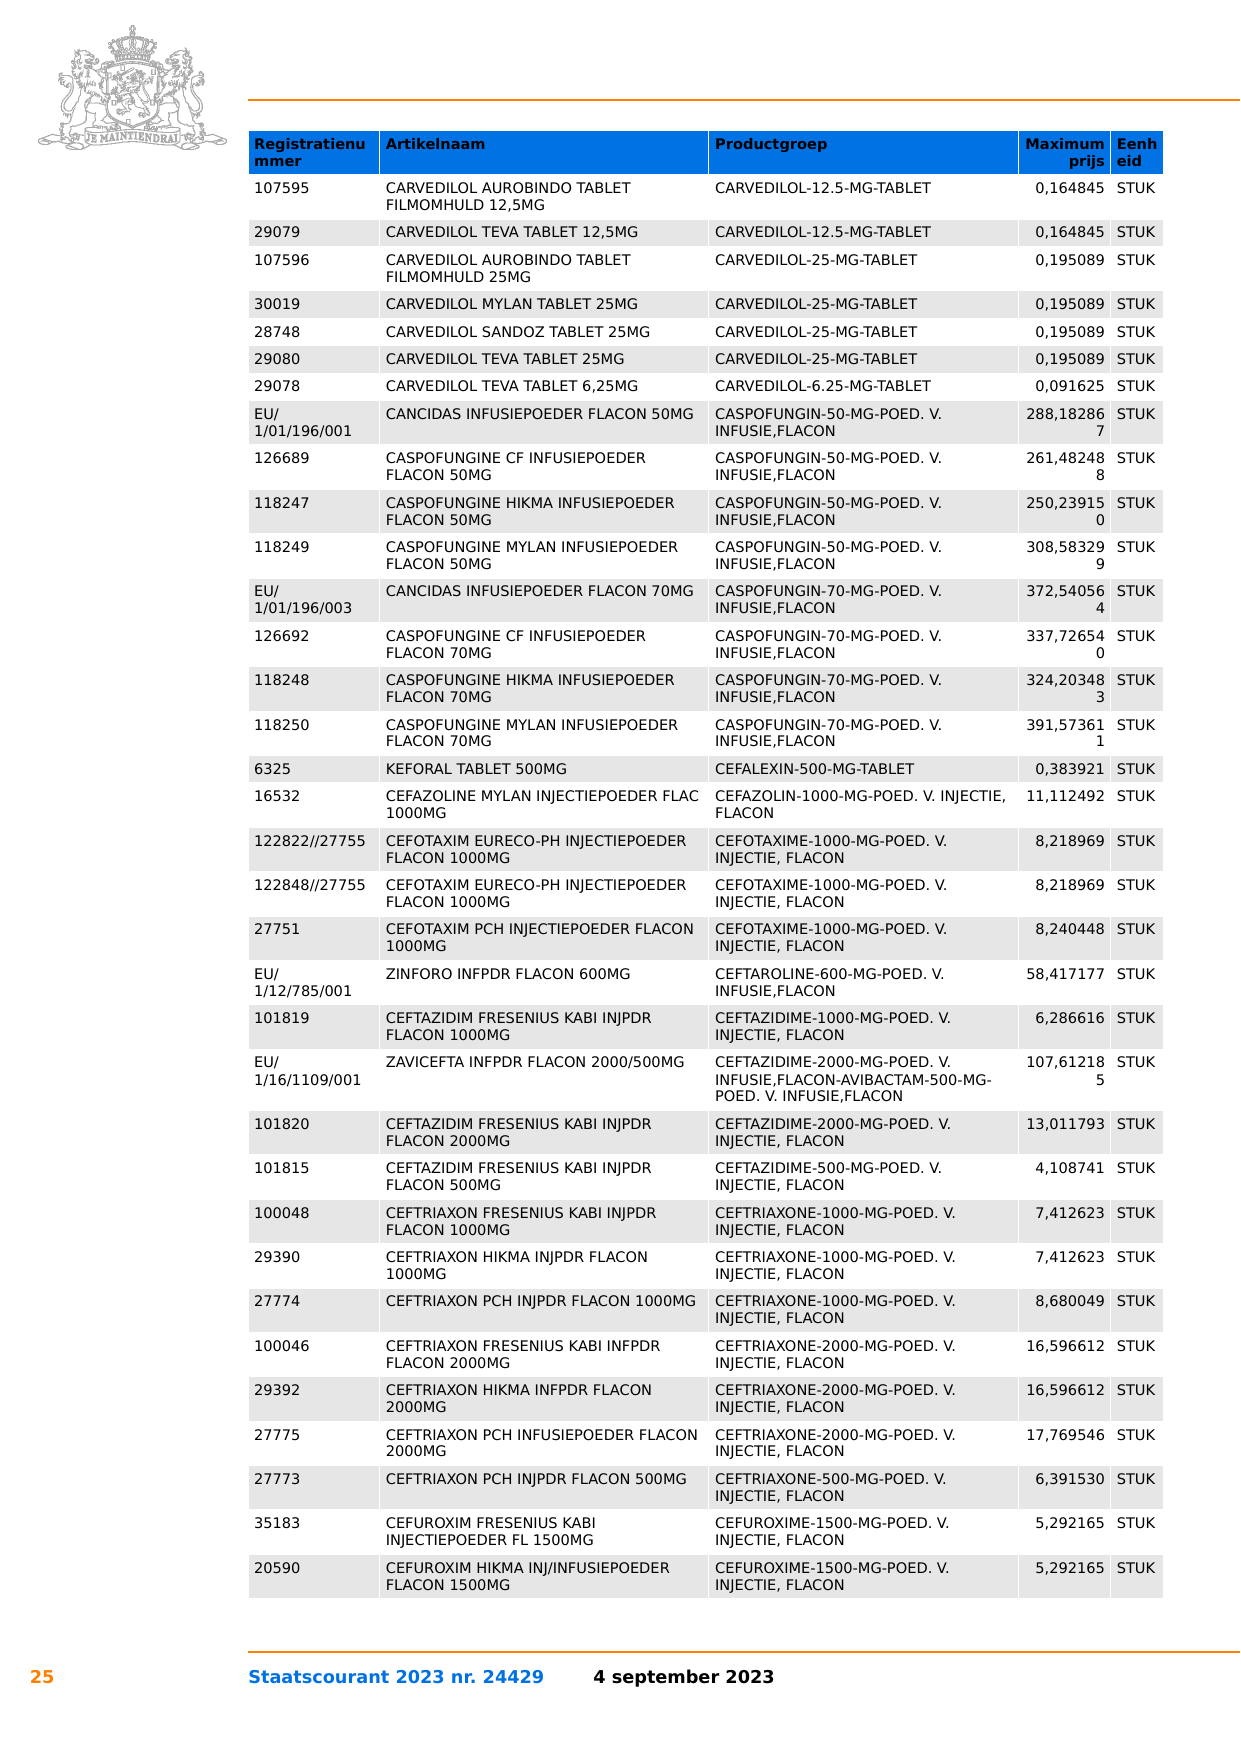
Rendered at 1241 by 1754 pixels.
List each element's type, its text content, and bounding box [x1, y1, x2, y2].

table_cell STUK [1111, 667, 1163, 711]
table_cell 20590 [249, 1555, 379, 1598]
table_cell STUK [1111, 1050, 1163, 1110]
table_cell CARVEDILOL SANDOZ TABLET 25MG [380, 319, 708, 345]
table_cell 100048 [249, 1200, 379, 1243]
table_cell STUK [1111, 1005, 1163, 1049]
table_cell CEFOTAXIM EURECO-PH INJECTIEPOEDER FLACON 1000MG [380, 828, 708, 871]
table_cell CASPOFUNGIN-50-MG-POED. V. INFUSIE,FLACON [709, 490, 1018, 533]
table_cell CEFTRIAXON HIKMA INFPDR FLACON 2000MG [380, 1377, 708, 1421]
table_cell STUK [1111, 401, 1163, 444]
table_cell CASPOFUNGIN-70-MG-POED. V. INFUSIE,FLACON [709, 623, 1018, 666]
table_cell STUK [1111, 374, 1163, 400]
table_cell CARVEDILOL-25-MG-TABLET [709, 291, 1018, 318]
table_cell 8,680049 [1019, 1289, 1110, 1332]
table_cell 100046 [249, 1333, 379, 1376]
table_cell 28748 [249, 319, 379, 345]
table_cell 118247 [249, 490, 379, 533]
table_cell CARVEDILOL AUROBINDO TABLET FILMOMHULD 12,5MG [380, 175, 708, 219]
table_cell STUK [1111, 1200, 1163, 1243]
table_cell 27775 [249, 1422, 379, 1465]
table_cell CEFTRIAXON HIKMA INJPDR FLACON 1000MG [380, 1244, 708, 1287]
table_cell CEFOTAXIME-1000-MG-POED. V. INJECTIE, FLACON [709, 872, 1018, 916]
table_cell EU/1/01/196/001 [249, 401, 379, 444]
table_cell CASPOFUNGIN-70-MG-POED. V. INFUSIE,FLACON [709, 712, 1018, 755]
table_cell 391,573611 [1019, 712, 1110, 755]
table_cell 288,182867 [1019, 401, 1110, 444]
table_cell 308,583299 [1019, 534, 1110, 577]
table_cell CEFTRIAXON FRESENIUS KABI INJPDR FLACON 1000MG [380, 1200, 708, 1243]
table_cell CEFTRIAXONE-1000-MG-POED. V. INJECTIE, FLACON [709, 1200, 1018, 1243]
table_cell STUK [1111, 319, 1163, 345]
table_cell 0,164845 [1019, 220, 1110, 246]
table_cell 0,091625 [1019, 374, 1110, 400]
table_cell CEFTRIAXONE-1000-MG-POED. V. INJECTIE, FLACON [709, 1244, 1018, 1287]
table_cell 0,195089 [1019, 291, 1110, 318]
table_cell 7,412623 [1019, 1200, 1110, 1243]
table_cell CEFTRIAXON PCH INJPDR FLACON 1000MG [380, 1289, 708, 1332]
table_cell 13,011793 [1019, 1111, 1110, 1154]
table_cell 126689 [249, 445, 379, 489]
table_cell CARVEDILOL AUROBINDO TABLET FILMOMHULD 25MG [380, 247, 708, 290]
table_cell CEFAZOLINE MYLAN INJECTIEPOEDER FLAC 1000MG [380, 784, 708, 827]
table_cell 29079 [249, 220, 379, 246]
table_cell 11,112492 [1019, 784, 1110, 827]
table_cell 35183 [249, 1510, 379, 1554]
table_cell 27773 [249, 1466, 379, 1509]
table_cell STUK [1111, 756, 1163, 782]
table_cell 5,292165 [1019, 1555, 1110, 1598]
table_cell CANCIDAS INFUSIEPOEDER FLACON 50MG [380, 401, 708, 444]
table_cell EU/1/12/785/001 [249, 961, 379, 1004]
table_cell 122822//27755 [249, 828, 379, 871]
table_cell 6325 [249, 756, 379, 782]
table_cell 122848//27755 [249, 872, 379, 916]
table_cell 17,769546 [1019, 1422, 1110, 1465]
table_cell 250,239150 [1019, 490, 1110, 533]
table_cell STUK [1111, 872, 1163, 916]
table_cell STUK [1111, 346, 1163, 373]
table_cell STUK [1111, 291, 1163, 318]
table_cell 101815 [249, 1155, 379, 1199]
table_cell CEFTRIAXONE-500-MG-POED. V. INJECTIE, FLACON [709, 1466, 1018, 1509]
table_cell CASPOFUNGINE HIKMA INFUSIEPOEDER FLACON 70MG [380, 667, 708, 711]
table_cell CEFTRIAXONE-1000-MG-POED. V. INJECTIE, FLACON [709, 1289, 1018, 1332]
table_header Artikelnaam [380, 131, 708, 174]
table_cell STUK [1111, 1155, 1163, 1199]
table_cell ZINFORO INFPDR FLACON 600MG [380, 961, 708, 1004]
table_cell CEFTRIAXON FRESENIUS KABI INFPDR FLACON 2000MG [380, 1333, 708, 1376]
table_cell STUK [1111, 712, 1163, 755]
table_cell 118248 [249, 667, 379, 711]
table_cell 118249 [249, 534, 379, 577]
table_cell CASPOFUNGIN-50-MG-POED. V. INFUSIE,FLACON [709, 445, 1018, 489]
table_cell STUK [1111, 1377, 1163, 1421]
table_cell 0,164845 [1019, 175, 1110, 219]
table_cell STUK [1111, 784, 1163, 827]
table_cell 27751 [249, 917, 379, 960]
table_cell STUK [1111, 1422, 1163, 1465]
table_cell 16532 [249, 784, 379, 827]
table_cell STUK [1111, 247, 1163, 290]
table_cell EU/1/01/196/003 [249, 579, 379, 622]
table_cell STUK [1111, 917, 1163, 960]
table_cell STUK [1111, 175, 1163, 219]
table_cell 324,203483 [1019, 667, 1110, 711]
table_cell CEFALEXIN-500-MG-TABLET [709, 756, 1018, 782]
table_cell 5,292165 [1019, 1510, 1110, 1554]
table_cell STUK [1111, 445, 1163, 489]
table_cell CEFOTAXIM EURECO-PH INJECTIEPOEDER FLACON 1000MG [380, 872, 708, 916]
table_cell STUK [1111, 828, 1163, 871]
table_cell CARVEDILOL-25-MG-TABLET [709, 346, 1018, 373]
table_cell STUK [1111, 1466, 1163, 1509]
table_cell 101820 [249, 1111, 379, 1154]
table_cell CEFOTAXIME-1000-MG-POED. V. INJECTIE, FLACON [709, 828, 1018, 871]
table_cell CEFTRIAXON PCH INFUSIEPOEDER FLACON 2000MG [380, 1422, 708, 1465]
table_cell 16,596612 [1019, 1333, 1110, 1376]
table_cell 8,218969 [1019, 828, 1110, 871]
table_cell CEFAZOLIN-1000-MG-POED. V. INJECTIE, FLACON [709, 784, 1018, 827]
table_cell 29078 [249, 374, 379, 400]
table_cell 8,218969 [1019, 872, 1110, 916]
table_cell 107595 [249, 175, 379, 219]
table_cell CEFTRIAXONE-2000-MG-POED. V. INJECTIE, FLACON [709, 1377, 1018, 1421]
table_cell CASPOFUNGIN-50-MG-POED. V. INFUSIE,FLACON [709, 534, 1018, 577]
table_cell 58,417177 [1019, 961, 1110, 1004]
table_cell CEFUROXIM HIKMA INJ/INFUSIEPOEDER FLACON 1500MG [380, 1555, 708, 1598]
table_cell CEFTRIAXON PCH INJPDR FLACON 500MG [380, 1466, 708, 1509]
table_cell KEFORAL TABLET 500MG [380, 756, 708, 782]
table_cell STUK [1111, 1111, 1163, 1154]
table_cell STUK [1111, 623, 1163, 666]
table_header Maximumprijs [1019, 131, 1110, 174]
table_cell STUK [1111, 490, 1163, 533]
table_cell CEFTAZIDIM FRESENIUS KABI INJPDR FLACON 500MG [380, 1155, 708, 1199]
table_cell CARVEDILOL TEVA TABLET 25MG [380, 346, 708, 373]
table_cell CASPOFUNGINE MYLAN INFUSIEPOEDER FLACON 50MG [380, 534, 708, 577]
table_cell CARVEDILOL-25-MG-TABLET [709, 319, 1018, 345]
table_cell CEFOTAXIME-1000-MG-POED. V. INJECTIE, FLACON [709, 917, 1018, 960]
table_cell 27774 [249, 1289, 379, 1332]
table_header Eenheid [1111, 131, 1163, 174]
table_cell CEFTRIAXONE-2000-MG-POED. V. INJECTIE, FLACON [709, 1333, 1018, 1376]
table_cell EU/1/16/1109/001 [249, 1050, 379, 1110]
table_header Registratienummer [249, 131, 379, 174]
table_cell CARVEDILOL-6.25-MG-TABLET [709, 374, 1018, 400]
table_cell 107596 [249, 247, 379, 290]
table_cell CEFTAZIDIME-500-MG-POED. V. INJECTIE, FLACON [709, 1155, 1018, 1199]
table_cell 0,195089 [1019, 346, 1110, 373]
table_cell CEFTAZIDIME-1000-MG-POED. V. INJECTIE, FLACON [709, 1005, 1018, 1049]
table_cell 30019 [249, 291, 379, 318]
table_cell CEFTAROLINE-600-MG-POED. V. INFUSIE,FLACON [709, 961, 1018, 1004]
table_cell 261,482488 [1019, 445, 1110, 489]
table_cell 0,195089 [1019, 247, 1110, 290]
picture [38, 25, 227, 150]
table_cell 101819 [249, 1005, 379, 1049]
table_cell CASPOFUNGINE MYLAN INFUSIEPOEDER FLACON 70MG [380, 712, 708, 755]
table_cell CASPOFUNGINE CF INFUSIEPOEDER FLACON 50MG [380, 445, 708, 489]
table_cell CEFUROXIM FRESENIUS KABI INJECTIEPOEDER FL 1500MG [380, 1510, 708, 1554]
table_cell CEFTAZIDIM FRESENIUS KABI INJPDR FLACON 1000MG [380, 1005, 708, 1049]
table_cell CARVEDILOL TEVA TABLET 6,25MG [380, 374, 708, 400]
table_cell CARVEDILOL-25-MG-TABLET [709, 247, 1018, 290]
table_cell 0,195089 [1019, 319, 1110, 345]
table_cell STUK [1111, 1244, 1163, 1287]
table_cell STUK [1111, 1333, 1163, 1376]
table_cell 126692 [249, 623, 379, 666]
table_cell CASPOFUNGINE CF INFUSIEPOEDER FLACON 70MG [380, 623, 708, 666]
table_cell 337,726540 [1019, 623, 1110, 666]
table_cell 4,108741 [1019, 1155, 1110, 1199]
table_cell STUK [1111, 534, 1163, 577]
table_cell CEFUROXIME-1500-MG-POED. V. INJECTIE, FLACON [709, 1555, 1018, 1598]
table_cell STUK [1111, 1510, 1163, 1554]
table_cell 8,240448 [1019, 917, 1110, 960]
table_cell STUK [1111, 961, 1163, 1004]
table_cell CARVEDILOL TEVA TABLET 12,5MG [380, 220, 708, 246]
table_cell 0,383921 [1019, 756, 1110, 782]
table_cell CEFOTAXIM PCH INJECTIEPOEDER FLACON 1000MG [380, 917, 708, 960]
table_cell ZAVICEFTA INFPDR FLACON 2000/500MG [380, 1050, 708, 1110]
table_cell CEFTAZIDIM FRESENIUS KABI INJPDR FLACON 2000MG [380, 1111, 708, 1154]
table_cell 107,612185 [1019, 1050, 1110, 1110]
table_cell CEFUROXIME-1500-MG-POED. V. INJECTIE, FLACON [709, 1510, 1018, 1554]
table_cell STUK [1111, 579, 1163, 622]
table_cell CARVEDILOL-12.5-MG-TABLET [709, 175, 1018, 219]
table_cell CEFTAZIDIME-2000-MG-POED. V. INFUSIE,FLACON-AVIBACTAM-500-MG-POED. V. INFUSIE,FLACON [709, 1050, 1018, 1110]
table_cell CANCIDAS INFUSIEPOEDER FLACON 70MG [380, 579, 708, 622]
table_cell CEFTRIAXONE-2000-MG-POED. V. INJECTIE, FLACON [709, 1422, 1018, 1465]
table_cell CEFTAZIDIME-2000-MG-POED. V. INJECTIE, FLACON [709, 1111, 1018, 1154]
table_cell CASPOFUNGIN-70-MG-POED. V. INFUSIE,FLACON [709, 579, 1018, 622]
table_cell 7,412623 [1019, 1244, 1110, 1287]
table_cell 372,540564 [1019, 579, 1110, 622]
table_cell CARVEDILOL-12.5-MG-TABLET [709, 220, 1018, 246]
table_header Productgroep [709, 131, 1018, 174]
table_cell CASPOFUNGINE HIKMA INFUSIEPOEDER FLACON 50MG [380, 490, 708, 533]
table_cell 29390 [249, 1244, 379, 1287]
table_cell STUK [1111, 1555, 1163, 1598]
table_cell 6,391530 [1019, 1466, 1110, 1509]
table_cell CASPOFUNGIN-50-MG-POED. V. INFUSIE,FLACON [709, 401, 1018, 444]
table_cell STUK [1111, 1289, 1163, 1332]
table_cell 29392 [249, 1377, 379, 1421]
table_cell 16,596612 [1019, 1377, 1110, 1421]
table_cell CASPOFUNGIN-70-MG-POED. V. INFUSIE,FLACON [709, 667, 1018, 711]
table_cell 118250 [249, 712, 379, 755]
table_cell 29080 [249, 346, 379, 373]
table_cell STUK [1111, 220, 1163, 246]
table_cell 6,286616 [1019, 1005, 1110, 1049]
table_cell CARVEDILOL MYLAN TABLET 25MG [380, 291, 708, 318]
